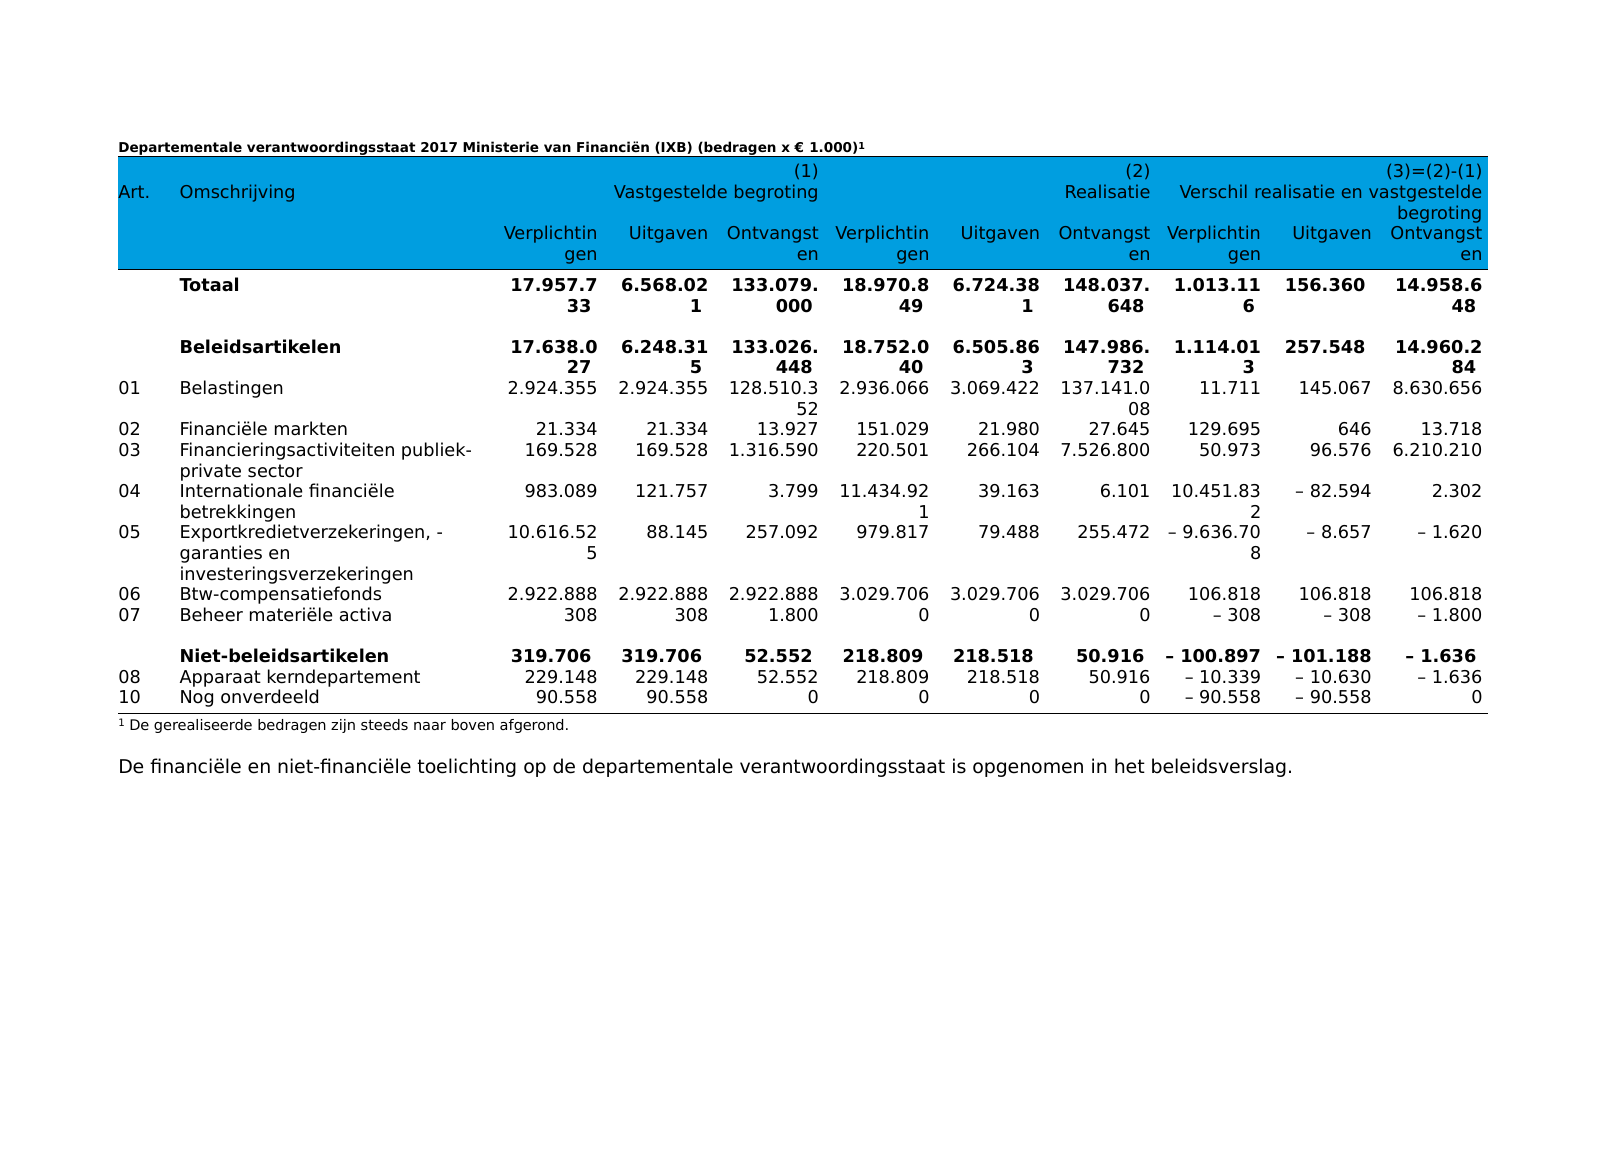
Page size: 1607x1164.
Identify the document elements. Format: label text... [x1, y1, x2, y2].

table_cell [1156, 316, 1267, 337]
table_cell – 1.800 [1377, 605, 1488, 626]
table_cell Verplichtingen [493, 223, 603, 269]
table_cell – 100.897 [1156, 646, 1267, 667]
table_cell 04 [118, 481, 173, 522]
table_cell 3.029.706 [935, 584, 1046, 605]
table_cell [1267, 316, 1377, 337]
table_cell – 90.558 [1156, 688, 1267, 713]
table_cell 2.922.888 [603, 584, 714, 605]
table_cell Uitgaven [603, 223, 714, 269]
table_cell Realisatie [825, 182, 1156, 223]
table_cell [118, 223, 173, 269]
table_cell 218.809 [825, 667, 935, 687]
table_cell 6.248.315 [603, 337, 714, 378]
table_cell 257.092 [714, 523, 824, 584]
table_cell 169.528 [493, 440, 603, 481]
table_cell 50.916 [1046, 646, 1156, 667]
table_cell 106.818 [1377, 584, 1488, 605]
table_cell 18.752.040 [825, 337, 935, 378]
table_cell [714, 626, 824, 646]
table_cell 128.510.352 [714, 378, 824, 419]
table_cell Omschrijving [173, 182, 493, 223]
table_cell Belastingen [173, 378, 493, 419]
table_cell [173, 316, 493, 337]
table_cell 151.029 [825, 419, 935, 440]
table_cell 0 [825, 688, 935, 713]
table_cell 2.302 [1377, 481, 1488, 522]
table_cell [603, 626, 714, 646]
table_cell 6.505.863 [935, 337, 1046, 378]
table_cell – 1.636 [1377, 646, 1488, 667]
table_cell Ontvangsten [1046, 223, 1156, 269]
table_cell 01 [118, 378, 173, 419]
table_cell – 82.594 [1267, 481, 1377, 522]
table_cell (3)=(2)-(1) [1156, 157, 1488, 182]
table_cell 218.809 [825, 646, 935, 667]
table_cell [118, 646, 173, 667]
table_cell 220.501 [825, 440, 935, 481]
table_cell Verplichtingen [1156, 223, 1267, 269]
table_cell Ontvangsten [714, 223, 824, 269]
table_cell 266.104 [935, 440, 1046, 481]
table_cell – 308 [1267, 605, 1377, 626]
table_cell 2.924.355 [603, 378, 714, 419]
table_cell 17.957.733 [493, 270, 603, 316]
table_cell 308 [603, 605, 714, 626]
table_cell Beheer materiële activa [173, 605, 493, 626]
table_cell 11.711 [1156, 378, 1267, 419]
table_cell – 10.630 [1267, 667, 1377, 687]
table_cell [1377, 316, 1488, 337]
table_cell 3.029.706 [1046, 584, 1156, 605]
table_cell 255.472 [1046, 523, 1156, 584]
table_header Departementale verantwoordingsstaat 2017 Ministerie van Financiën (IXB) (bedragen x € 1.000)1 [118, 140, 1488, 156]
table_cell [1156, 626, 1267, 646]
table_cell [173, 223, 493, 269]
table_cell 02 [118, 419, 173, 440]
table_cell Beleidsartikelen [173, 337, 493, 378]
table_cell Verplichtingen [825, 223, 935, 269]
table_cell 11.434.921 [825, 481, 935, 522]
table_cell [118, 157, 173, 182]
table_cell [603, 316, 714, 337]
table_cell 50.973 [1156, 440, 1267, 481]
table_cell 3.799 [714, 481, 824, 522]
table_cell 129.695 [1156, 419, 1267, 440]
table_cell 983.089 [493, 481, 603, 522]
table_cell 2.936.066 [825, 378, 935, 419]
text De financiële en niet-financiële toelichting op de departementale verantwoordingsstaat is opgenomen in het beleidsverslag. [118, 756, 1488, 778]
table_cell 6.568.021 [603, 270, 714, 316]
table_cell – 8.657 [1267, 523, 1377, 584]
table_cell [118, 337, 173, 378]
table_cell 0 [935, 605, 1046, 626]
table_cell 0 [714, 688, 824, 713]
table_cell 27.645 [1046, 419, 1156, 440]
table_cell 21.334 [603, 419, 714, 440]
table_cell 06 [118, 584, 173, 605]
table_cell [173, 157, 493, 182]
table_cell Vastgestelde begroting [493, 182, 824, 223]
table_cell 308 [493, 605, 603, 626]
table_cell 229.148 [493, 667, 603, 687]
table_cell 03 [118, 440, 173, 481]
table_cell 133.079.000 [714, 270, 824, 316]
table_cell [825, 316, 935, 337]
table_cell 17.638.027 [493, 337, 603, 378]
table_cell 0 [825, 605, 935, 626]
table_cell – 1.620 [1377, 523, 1488, 584]
table_cell 1.114.013 [1156, 337, 1267, 378]
table_cell Internationale financiële betrekkingen [173, 481, 493, 522]
table_cell Uitgaven [1267, 223, 1377, 269]
table_cell 0 [935, 688, 1046, 713]
table_cell Art. [118, 182, 173, 223]
table_cell 10 [118, 688, 173, 713]
table_cell (2) [825, 157, 1156, 182]
table_cell 145.067 [1267, 378, 1377, 419]
table_cell 148.037.648 [1046, 270, 1156, 316]
table_cell 121.757 [603, 481, 714, 522]
table_cell 14.958.648 [1377, 270, 1488, 316]
table_cell 6.210.210 [1377, 440, 1488, 481]
table_cell 90.558 [603, 688, 714, 713]
table_cell Ontvangsten [1377, 223, 1488, 269]
table_cell Uitgaven [935, 223, 1046, 269]
table_cell 08 [118, 667, 173, 687]
table_cell 1.800 [714, 605, 824, 626]
table_cell 52.552 [714, 667, 824, 687]
table_cell Financiële markten [173, 419, 493, 440]
table_cell 10.616.525 [493, 523, 603, 584]
table_cell [1377, 626, 1488, 646]
table_cell 13.718 [1377, 419, 1488, 440]
table_cell [118, 270, 173, 316]
table_cell – 308 [1156, 605, 1267, 626]
table_cell 21.334 [493, 419, 603, 440]
table_cell 6.724.381 [935, 270, 1046, 316]
table_cell [173, 626, 493, 646]
table_cell 229.148 [603, 667, 714, 687]
table_cell 1.013.116 [1156, 270, 1267, 316]
table_cell Financieringsactiviteiten publiek-private sector [173, 440, 493, 481]
table_cell 7.526.800 [1046, 440, 1156, 481]
table_cell 137.141.008 [1046, 378, 1156, 419]
table_cell Btw-compensatiefonds [173, 584, 493, 605]
table_cell 0 [1046, 688, 1156, 713]
table_cell 147.986.732 [1046, 337, 1156, 378]
table_cell 3.069.422 [935, 378, 1046, 419]
table_cell 8.630.656 [1377, 378, 1488, 419]
table_cell 18.970.849 [825, 270, 935, 316]
table_cell 10.451.832 [1156, 481, 1267, 522]
table_cell 0 [1046, 605, 1156, 626]
table_cell 218.518 [935, 667, 1046, 687]
table_cell [714, 316, 824, 337]
table_cell 106.818 [1267, 584, 1377, 605]
table_cell 257.548 [1267, 337, 1377, 378]
table_cell 319.706 [603, 646, 714, 667]
table_cell [935, 626, 1046, 646]
table_cell – 9.636.708 [1156, 523, 1267, 584]
table_cell [118, 316, 173, 337]
table_cell 2.924.355 [493, 378, 603, 419]
table_cell – 90.558 [1267, 688, 1377, 713]
table_cell 169.528 [603, 440, 714, 481]
table_cell 979.817 [825, 523, 935, 584]
table_cell 106.818 [1156, 584, 1267, 605]
table_cell 50.916 [1046, 667, 1156, 687]
table_cell 3.029.706 [825, 584, 935, 605]
table_cell [935, 316, 1046, 337]
table_cell [493, 316, 603, 337]
table_cell 156.360 [1267, 270, 1377, 316]
table_cell 39.163 [935, 481, 1046, 522]
table_cell 6.101 [1046, 481, 1156, 522]
table_cell 79.488 [935, 523, 1046, 584]
table_cell 07 [118, 605, 173, 626]
table_cell Verschil realisatie en vastgestelde begroting [1156, 182, 1488, 223]
table_cell 90.558 [493, 688, 603, 713]
table_cell 05 [118, 523, 173, 584]
table_cell [1267, 626, 1377, 646]
table_cell (1) [493, 157, 824, 182]
table_cell [118, 626, 173, 646]
table_cell Niet-beleidsartikelen [173, 646, 493, 667]
table_cell 646 [1267, 419, 1377, 440]
table_cell 88.145 [603, 523, 714, 584]
table_cell 2.922.888 [714, 584, 824, 605]
table_cell 2.922.888 [493, 584, 603, 605]
table_cell 13.927 [714, 419, 824, 440]
table_cell 1 De gerealiseerde bedragen zijn steeds naar boven afgerond. [118, 714, 1488, 734]
table_cell Apparaat kerndepartement [173, 667, 493, 687]
table_cell 319.706 [493, 646, 603, 667]
table_cell [1046, 626, 1156, 646]
table_cell 14.960.284 [1377, 337, 1488, 378]
table_cell 133.026.448 [714, 337, 824, 378]
table_cell 21.980 [935, 419, 1046, 440]
table_cell Nog onverdeeld [173, 688, 493, 713]
table_cell [825, 626, 935, 646]
table_cell – 10.339 [1156, 667, 1267, 687]
table_cell Totaal [173, 270, 493, 316]
table_cell [1046, 316, 1156, 337]
table_cell 1.316.590 [714, 440, 824, 481]
table_cell – 101.188 [1267, 646, 1377, 667]
table_cell 96.576 [1267, 440, 1377, 481]
table_cell [493, 626, 603, 646]
table_cell – 1.636 [1377, 667, 1488, 687]
table_cell 218.518 [935, 646, 1046, 667]
table_cell 52.552 [714, 646, 824, 667]
table_cell Exportkredietverzekeringen, -garanties en investeringsverzekeringen [173, 523, 493, 584]
table_cell 0 [1377, 688, 1488, 713]
